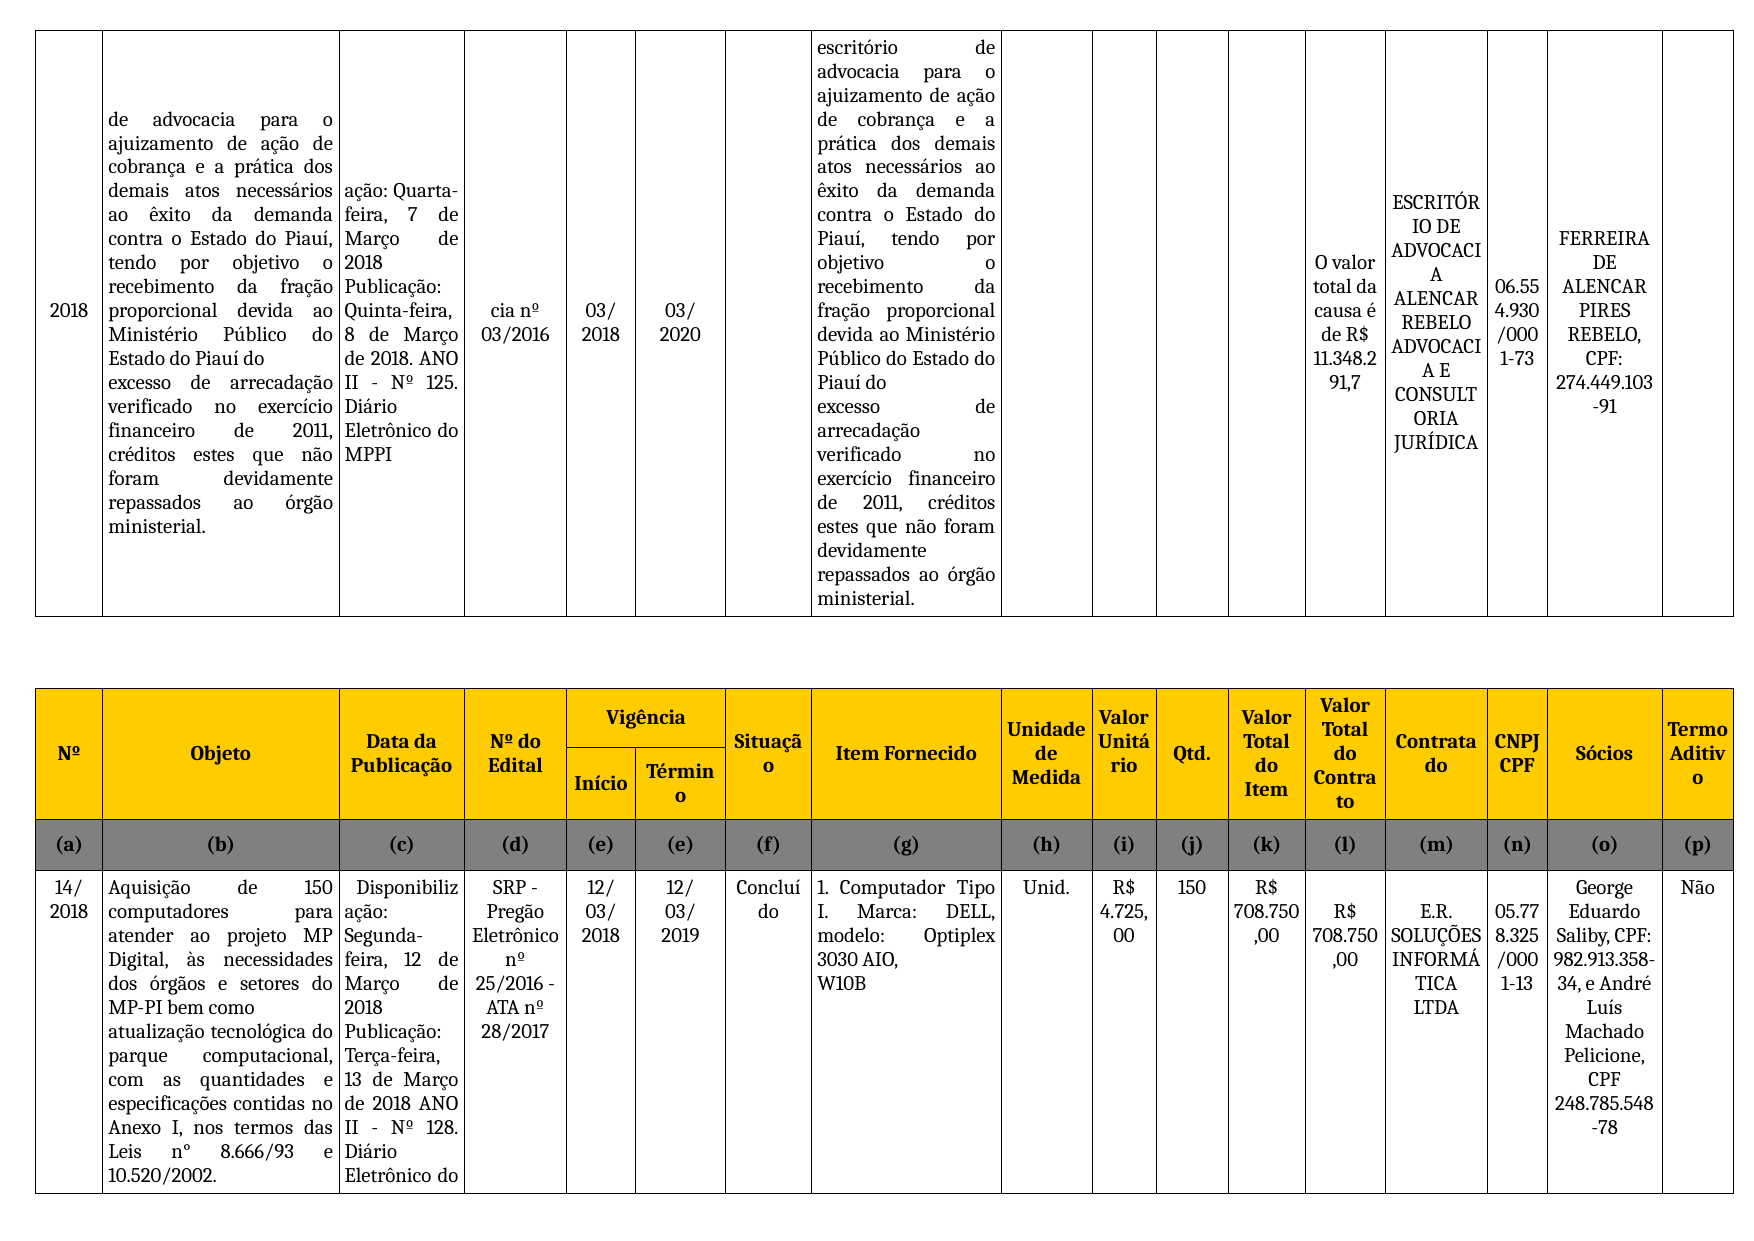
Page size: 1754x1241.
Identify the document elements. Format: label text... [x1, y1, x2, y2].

table_cell [1663, 31, 1733, 616]
table_cell R$ 708.750,00 [1306, 871, 1385, 1193]
table_cell (e) [636, 820, 725, 870]
table_cell cia nº 03/2016 [465, 31, 566, 616]
table_cell escritório de advocacia para o ajuizamento de ação de cobrança e a prática dos demais atos necessários ao êxito da demanda contra o Estado do Piauí, tendo por objetivo o recebimento da fração proporcional devida ao Ministério Público do Estado do Piauí do excesso de arrecadação verificado no exercício financeiro de 2011, créditos estes que não foram devidamente repassados ao órgão ministerial. [812, 31, 1001, 616]
table_cell (l) [1306, 820, 1385, 870]
table_cell (n) [1488, 820, 1547, 870]
table_cell (h) [1002, 820, 1092, 870]
table_cell George Eduardo Saliby, CPF: 982.913.358-34, e André Luís Machado Pelicione, CPF 248.785.548-78 [1548, 871, 1662, 1193]
table_header Data da Publicação [340, 689, 464, 819]
table_header CNPJ CPF [1488, 689, 1547, 819]
table_cell (j) [1157, 820, 1228, 870]
table_header Item Fornecido [812, 689, 1001, 819]
table_cell (k) [1229, 820, 1305, 870]
table_cell 03/ 2020 [636, 31, 725, 616]
table_header Vigência [567, 689, 725, 747]
table_cell 06.554.930/0001-73 [1488, 31, 1547, 616]
table_cell (p) [1663, 820, 1733, 870]
table_header Termo Aditivo [1663, 689, 1733, 819]
table_header Situação [726, 689, 811, 819]
table_cell Término [636, 748, 725, 819]
table_cell Não [1663, 871, 1733, 1193]
table_cell Unid. [1002, 871, 1092, 1193]
table_cell 2018 [36, 31, 102, 616]
table_cell (f) [726, 820, 811, 870]
table_header Qtd. [1157, 689, 1228, 819]
table_cell (d) [465, 820, 566, 870]
table_cell 150 [1157, 871, 1228, 1193]
table_cell - [1229, 31, 1305, 616]
table_cell (a) [36, 820, 102, 870]
table_cell de advocacia para o ajuizamento de ação de cobrança e a prática dos demais atos necessários ao êxito da demanda contra o Estado do Piauí, tendo por objetivo o recebimento da fração proporcional devida ao Ministério Público do Estado do Piauí do excesso de arrecadação verificado no exercício financeiro de 2011, créditos estes que não foram devidamente repassados ao órgão ministerial. [103, 31, 339, 616]
table_cell - [1093, 31, 1156, 616]
table_cell 12/ 03/ 2019 [636, 871, 725, 1193]
table_header Valor Unitário [1093, 689, 1156, 819]
table_header Contratado [1386, 689, 1487, 819]
table_cell Concluído [726, 871, 811, 1193]
table_cell (i) [1093, 820, 1156, 870]
table_cell ESCRITÓRIO DE ADVOCACIA ALENCAR REBELO ADVOCACIA E CONSULTORIA JURÍDICA [1386, 31, 1487, 616]
table_cell FERREIRA DE ALENCAR PIRES REBELO, CPF: 274.449.103-91 [1548, 31, 1662, 616]
table_cell - [1002, 31, 1092, 616]
table_cell O valor total da causa é de R$ 11.348.291,7 [1306, 31, 1385, 616]
table_cell R$ 4.725,00 [1093, 871, 1156, 1193]
table_cell (g) [812, 820, 1001, 870]
table_cell - [1157, 31, 1228, 616]
table_cell (c) [340, 820, 464, 870]
table_cell Início [567, 748, 635, 819]
table_cell Disponibilização: Segunda-feira, 12 de Março de 2018 Publicação: Terça-feira, 13 de Março de 2018 ANO II - Nº 128. Diário Eletrônico do [340, 871, 464, 1193]
table_cell ação: Quarta-feira, 7 de Março de 2018 Publicação: Quinta-feira, 8 de Março de 2018. ANO II - Nº 125. Diário Eletrônico do MPPI [340, 31, 464, 616]
table_cell 14/ 2018 [36, 871, 102, 1193]
table_cell (e) [567, 820, 635, 870]
table_header Unidade de Medida [1002, 689, 1092, 819]
table_cell Aquisição de 150 computadores para atender ao projeto MP Digital, às necessidades dos órgãos e setores do MP-PI bem como atualização tecnológica do parque computacional, com as quantidades e especificações contidas no Anexo I, nos termos das Leis n° 8.666/93 e 10.520/2002. [103, 871, 339, 1193]
table_cell SRP - Pregão Eletrônico nº 25/2016 - ATA nº 28/2017 [465, 871, 566, 1193]
table_cell [726, 31, 811, 616]
table_cell R$ 708.750,00 [1229, 871, 1305, 1193]
table_header Objeto [103, 689, 339, 819]
table_cell (m) [1386, 820, 1487, 870]
table_header Valor Total do Item [1229, 689, 1305, 819]
table_cell 05.778.325/0001-13 [1488, 871, 1547, 1193]
table_header Nº do Edital [465, 689, 566, 819]
table_cell 12/ 03/ 2018 [567, 871, 635, 1193]
table_header Nº [36, 689, 102, 819]
table_header Sócios [1548, 689, 1662, 819]
table_cell 03/ 2018 [567, 31, 635, 616]
table_cell 1. Computador Tipo I. Marca: DELL, modelo: Optiplex 3030 AIO, W10B [812, 871, 1001, 1193]
table_cell (o) [1548, 820, 1662, 870]
table_cell (b) [103, 820, 339, 870]
table_cell E.R. SOLUÇÕES INFORMÁTICA LTDA [1386, 871, 1487, 1193]
table_header Valor Total do Contrato [1306, 689, 1385, 819]
